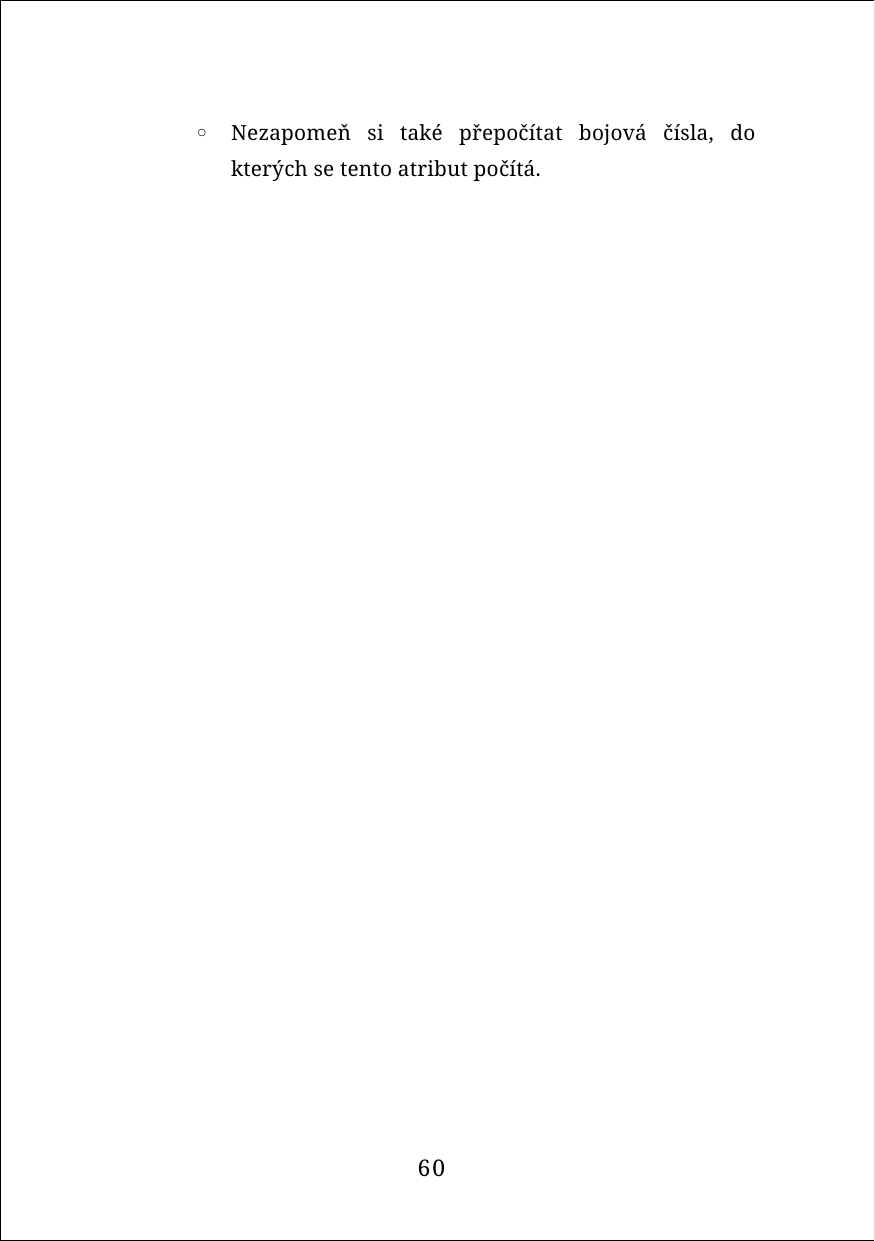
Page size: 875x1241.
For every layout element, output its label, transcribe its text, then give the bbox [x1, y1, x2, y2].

list Nezapomeň si také přepočítat bojová čísla, do kterých se tento atribut počítá. [193, 118, 756, 182]
